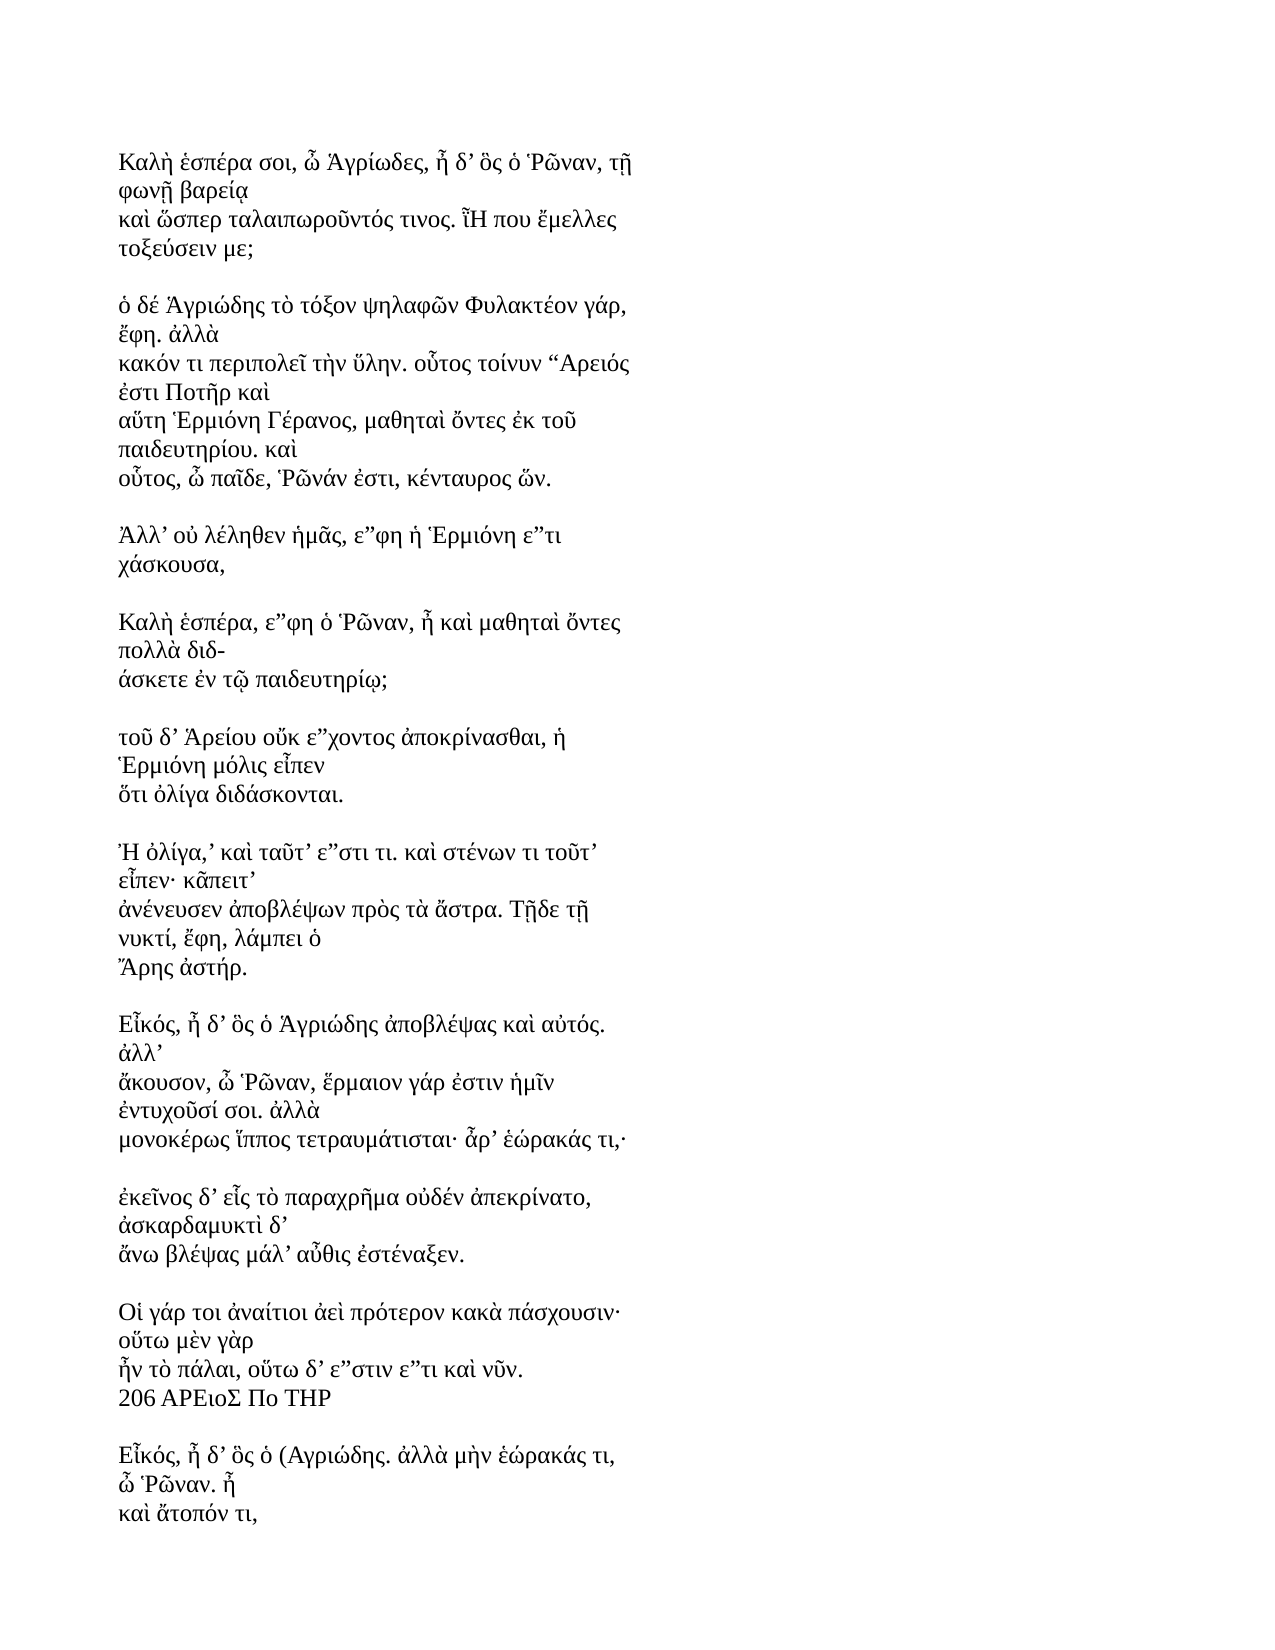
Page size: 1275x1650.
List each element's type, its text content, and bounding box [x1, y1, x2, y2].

table_cell Καλὴ ἑσπέρα σοι, ὦ Ἁγρίωδες, ἦ δ’ ὃς ὁ Ῥῶναν, τῇ φωνῇ βαρείᾳ καὶ ὥσπερ ταλαιπωροῦντός τινος. ῗΗ που ἔμελλες τοξεύσειν με; ὁ δέ Ἁγριώδης τὸ τόξον ψηλαφῶν Φυλακτέον γάρ, ἔφη. ἀλλὰ κακόν τι περιπολεῖ τὴν ὕλην. οὗτος τοίνυν “Αρειός ἐστι Ποτῆρ καὶ αὕτη Ἑρμιόνη Γέρανος, μαθηταὶ ὄντες ἐκ τοῦ παιδευτηρίου. καὶ οὗτος, ὦ παῖδε, Ῥῶνάν ἐστι, κένταυρος ὥν. Ἀλλ’ οὐ λέληθεν ἡμᾶς, ε”φη ἡ Ἑρμιόνη ε”τι χάσκουσα, Καλὴ ἑσπέρα, ε”φη ὁ Ῥῶναν, ἦ καὶ μαθηταὶ ὄντες πολλὰ διδ- άσκετε ἐν τῷ παιδευτηρίῳ; τοῦ δ’ Ἁρείου οὔκ ε”χοντος ἀποκρίνασθαι, ἡ Ἑρμιόνη μόλις εἶπεν ὅτι ὀλίγα διδάσκονται. Ἠ ὀλίγα,’ καὶ ταῦτ’ ε”στι τι. καὶ στένων τι τοῦτ’ εἶπεν· κᾶπειτ’ ἀνένευσεν ἀποβλέψων πρὸς τὰ ἄστρα. Τῇδε τῇ νυκτί, ἔφη, λάμπει ὁ Ἄρης ἀστήρ. Εἶκός, ἦ δ’ ὃς ὁ Ἁγριώδης ἀποβλέψας καὶ αὐτός. ἀλλ’ ἄκουσον, ὦ Ῥῶναν, ἕρμαιον γάρ ἐστιν ἡμῖν ἐντυχοῦσί σοι. ἀλλὰ μονοκέρως ἵππος τετραυμάτισται· ἆρ’ ἑώρακάς τι,· ἐκεῖνος δ’ εἷς τὸ παραχρῆμα οὐδέν ἀπεκρίνατο, ἀσκαρδαμυκτὶ δ’ ἄνω βλέψας μάλ’ αὖθις ἐστέναξεν. Οἱ γάρ τοι ἀναίτιοι ἀεὶ πρότερον κακὰ πάσχουσιν· οὕτω μὲν γὰρ ἦν τὸ πάλαι, οὕτω δ’ ε”στιν ε”τι καὶ νῦν. 206 ΑΡΕιοΣ Πο ΤΗΡ Εἶκός, ἦ δ’ ὃς ὁ (Αγριώδης. ἀλλὰ μὴν ἑώρακάς τι, ὦ Ῥῶναν. ἦ καὶ ἄτοπόν τι, [118, 118, 637, 1527]
table_cell [638, 118, 1157, 1527]
